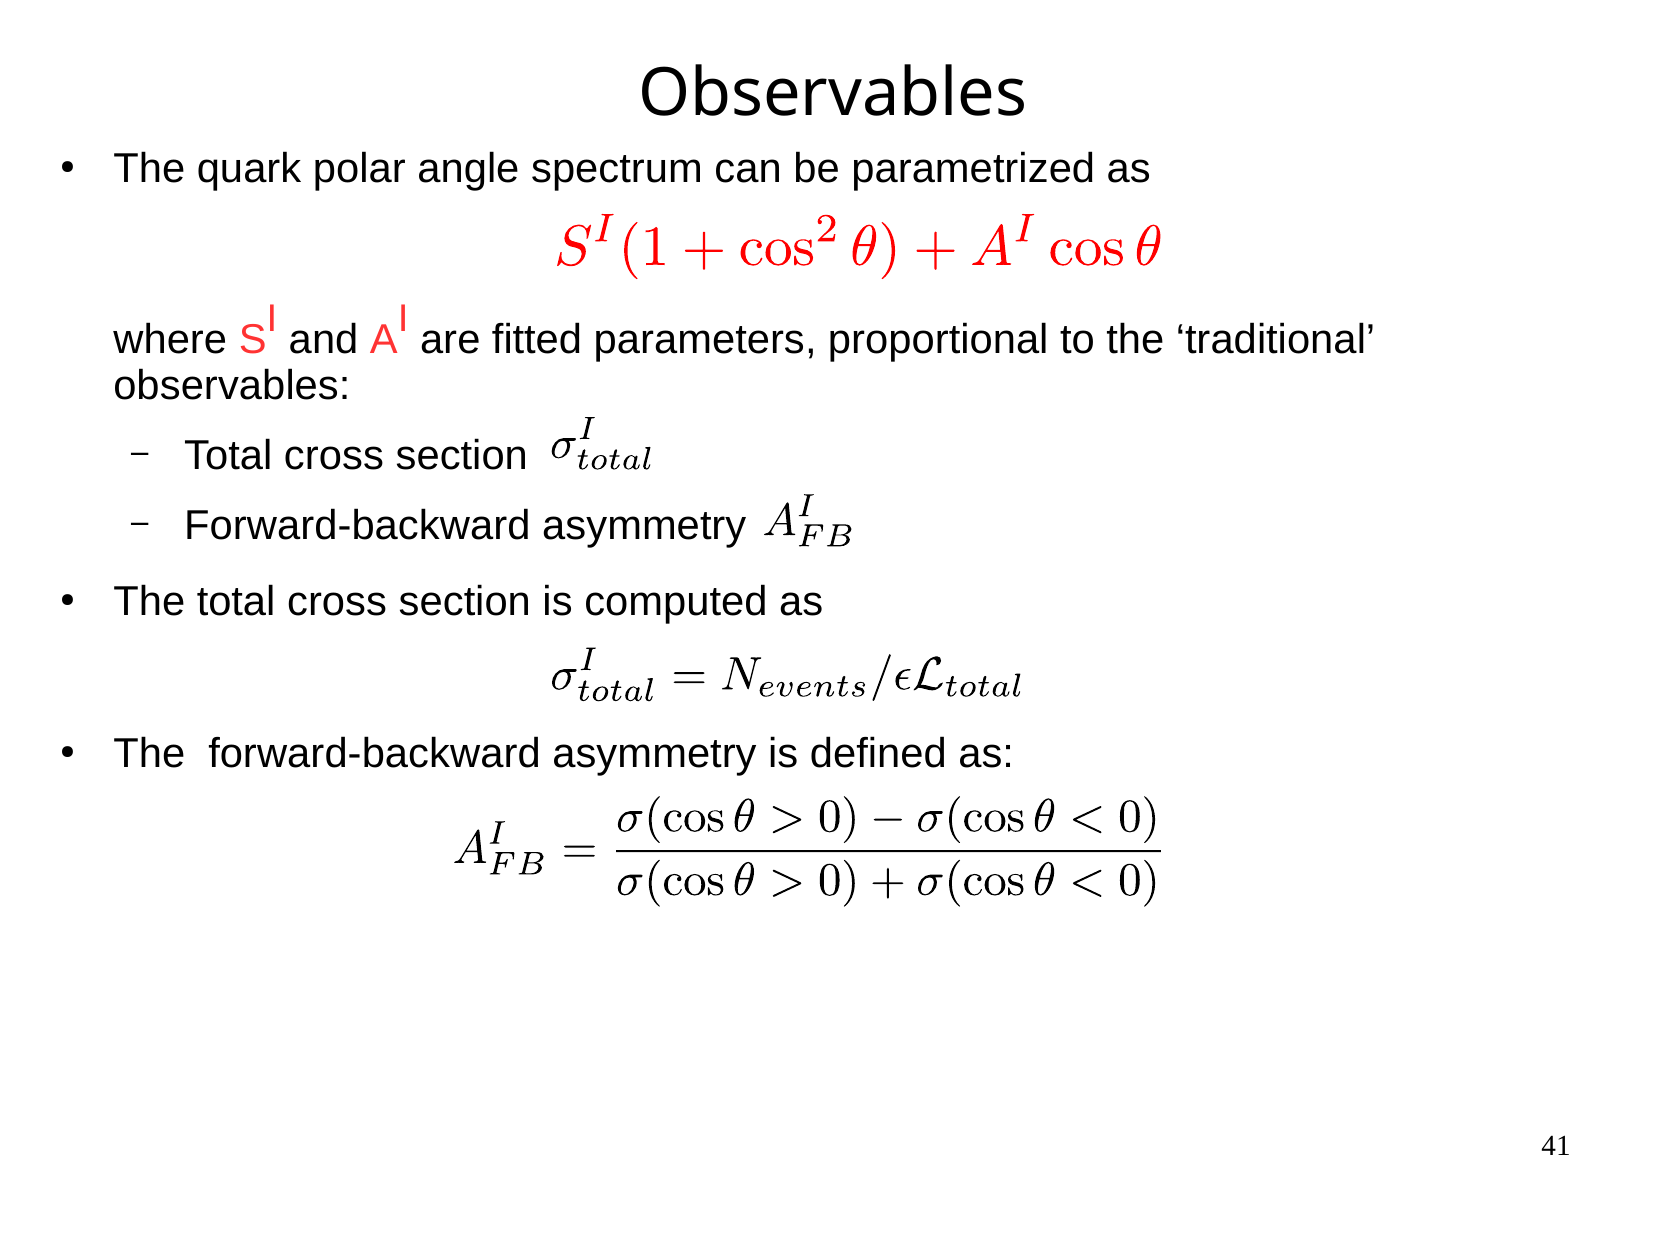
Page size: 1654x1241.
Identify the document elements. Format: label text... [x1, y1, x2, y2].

text_box [549, 417, 654, 470]
title Observables [56, 16, 1610, 144]
text_box [550, 647, 1023, 702]
text_box [554, 213, 1163, 280]
list The quark polar angle spectrum can be parametrized as where SI and AI are fitted parameters, proportional to the ‘traditional’ observables: Total cross section Forward-backward asymmetry The total cross section is computed as The forward-backward asymmetry is defined as: [42, 144, 1622, 1241]
text_box [762, 494, 854, 547]
text_box [452, 796, 1161, 907]
